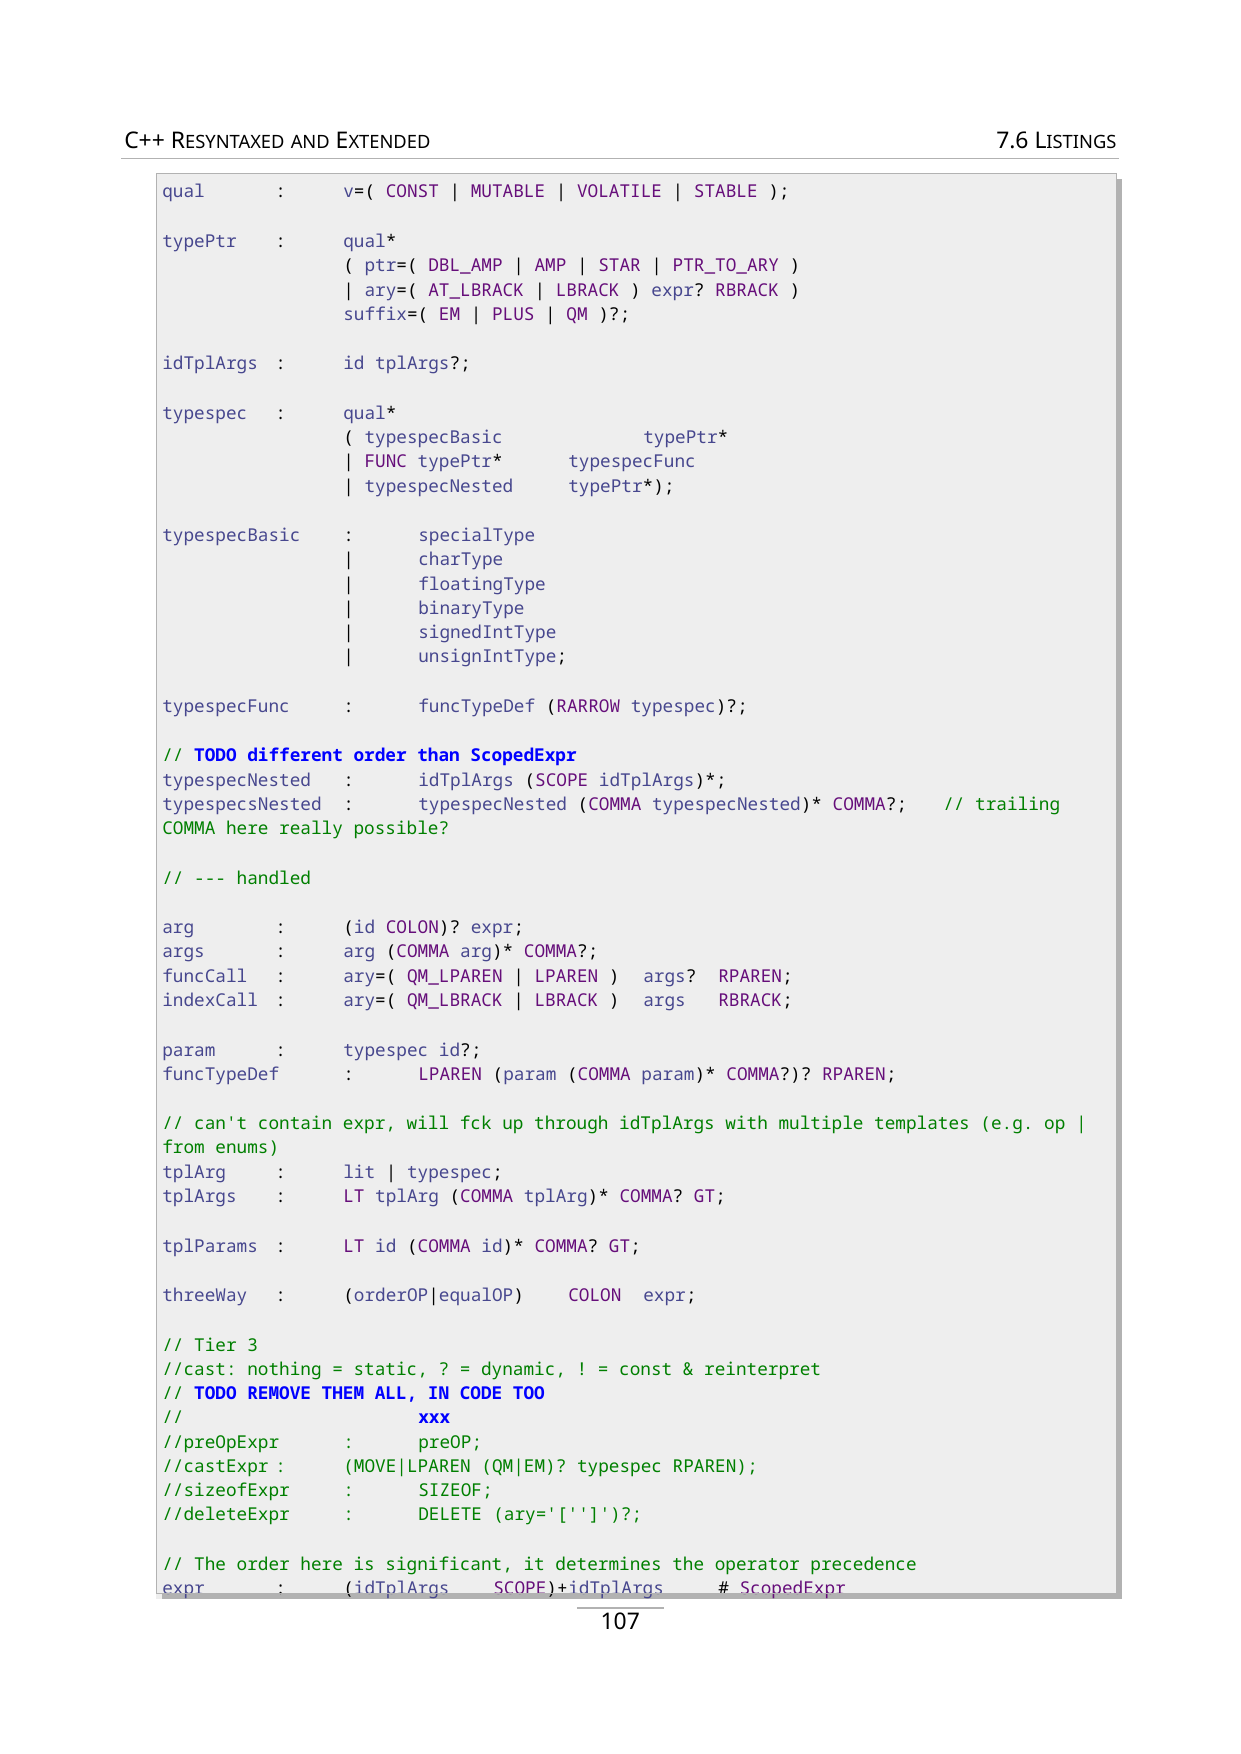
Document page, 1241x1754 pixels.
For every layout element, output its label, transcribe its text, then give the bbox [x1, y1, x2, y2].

text qual : v=( CONST | MUTABLE | VOLATILE | STABLE ); typePtr : qual* ( ptr=( DBL_AMP | AMP | STAR | PTR_TO_ARY ) | ary=( AT_LBRACK | LBRACK ) expr? RBRACK ) suffix=( EM | PLUS | QM )?; idTplArgs : id tplArgs?; typespec : qual* ( typespecBasic typePtr* | FUNC typePtr* typespecFunc | typespecNested typePtr*); typespecBasic : specialType | charType | floatingType | binaryType | signedIntType | unsignIntType; typespecFunc : funcTypeDef (RARROW typespec)?; // TODO different order than ScopedExpr typespecNested : idTplArgs (SCOPE idTplArgs)*; typespecsNested : typespecNested (COMMA typespecNested)* COMMA?; // trailing COMMA here really possible? // --- handled arg : (id COLON)? expr; args : arg (COMMA arg)* COMMA?; funcCall : ary=( QM_LPAREN | LPAREN ) args? RPAREN; indexCall : ary=( QM_LBRACK | LBRACK ) args RBRACK; param : typespec id?; funcTypeDef : LPAREN (param (COMMA param)* COMMA?)? RPAREN; // can't contain expr, will fck up through idTplArgs with multiple templates (e.g. op | from enums) tplArg : lit | typespec; tplArgs : LT tplArg (COMMA tplArg)* COMMA? GT; tplParams : LT id (COMMA id)* COMMA? GT; threeWay : (orderOP|equalOP) COLON expr; // Tier 3 //cast: nothing = static, ? = dynamic, ! = const & reinterpret // TODO REMOVE THEM ALL, IN CODE TOO // xxx //preOpExpr : preOP; //castExpr : (MOVE|LPAREN (QM|EM)? typespec RPAREN); //sizeofExpr : SIZEOF; //deleteExpr : DELETE (ary='['']')?; // The order here is significant, it determines the operator precedence expr : (idTplArgs SCOPE)+ idTplArgs # ScopedExpr [157, 174, 1116, 1593]
